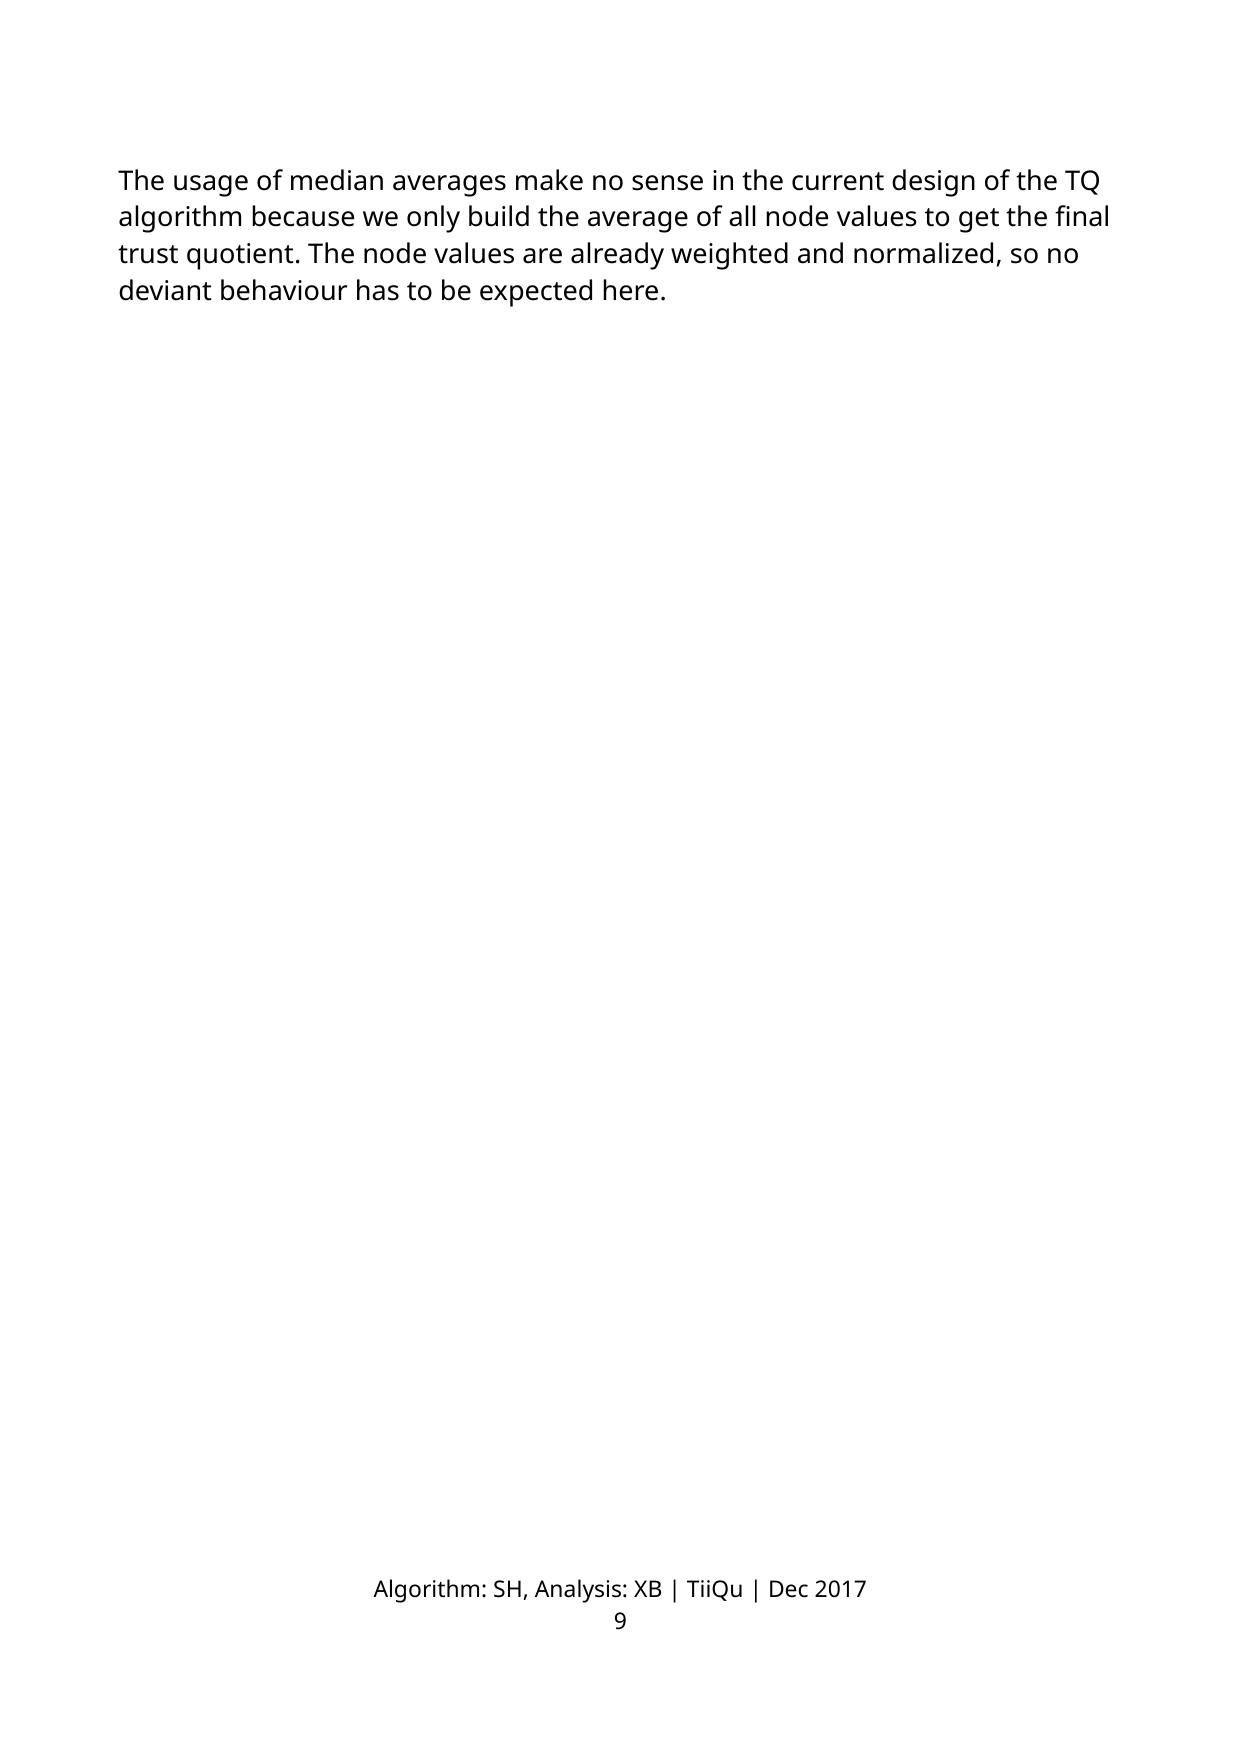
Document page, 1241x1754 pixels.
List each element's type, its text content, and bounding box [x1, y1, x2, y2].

text The usage of median averages make no sense in the current design of the TQ algorithm because we only build the average of all node values to get the final trust quotient. The node values are already weighted and normalized, so no deviant behaviour has to be expected here. [118, 161, 1122, 308]
